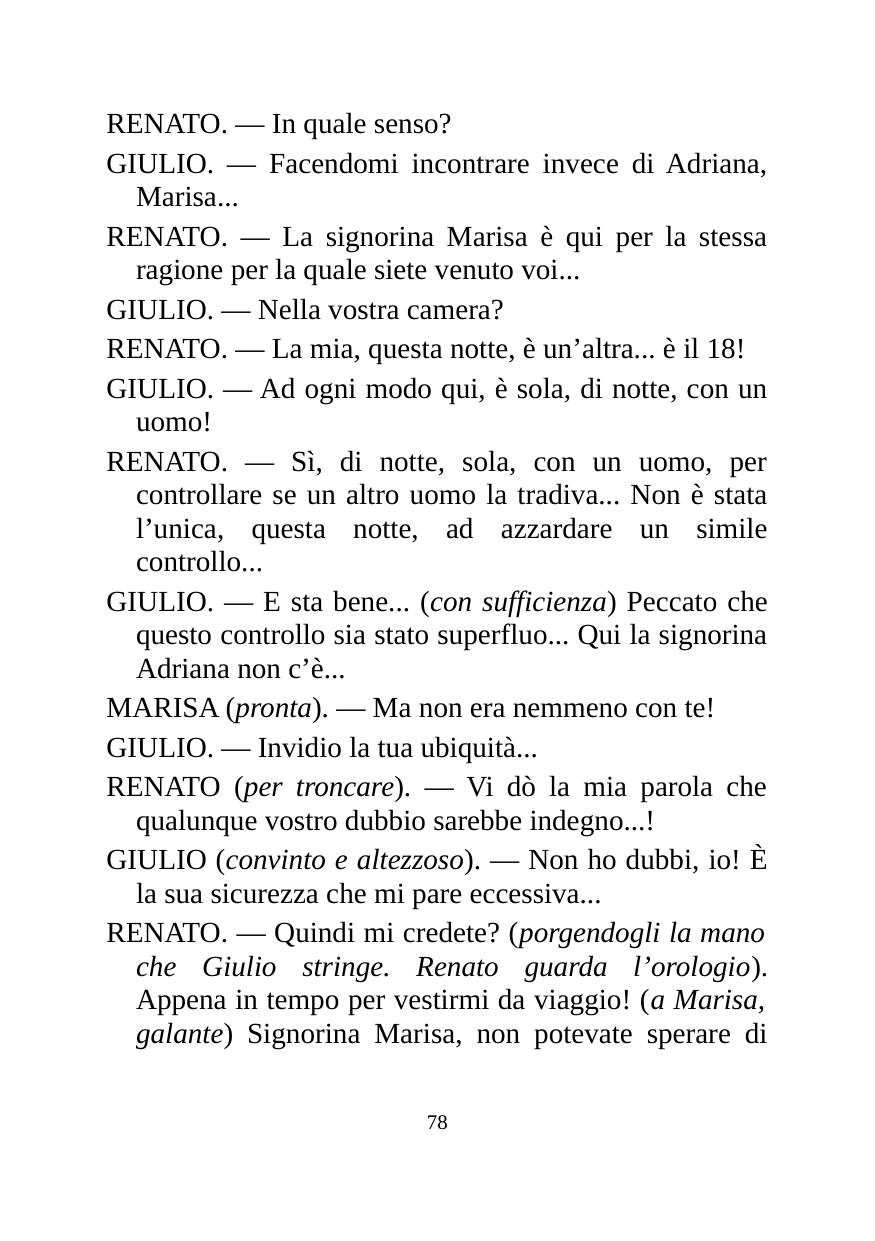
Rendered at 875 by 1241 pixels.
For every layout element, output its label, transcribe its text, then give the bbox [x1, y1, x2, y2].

text GIULIO. — Invidio la tua ubiquità... [106, 730, 768, 763]
text RENATO. — La mia, questa notte, è un’altra... è il 18! [106, 331, 768, 365]
text RENATO. — Sì, di notte, sola, con un uomo, per controllare se un altro uomo la tradiva... Non è stata l’unica, questa notte, ad azzardare un simile controllo... [106, 444, 768, 578]
text MARISA (pronta). — Ma non era nemmeno con te! [106, 690, 768, 724]
text GIULIO. — E sta bene... (con sufficienza) Peccato che questo controllo sia stato superfluo... Qui la signorina Adriana non c’è... [106, 584, 768, 684]
text GIULIO. — Nella vostra camera? [106, 292, 768, 325]
text GIULIO (convinto e altezzoso). — Non ho dubbi, io! È la sua sicurezza che mi pare eccessiva... [106, 842, 768, 909]
text GIULIO. — Ad ogni modo qui, è sola, di notte, con un uomo! [106, 371, 768, 438]
text RENATO. — Quindi mi credete? (porgendogli la mano che Giulio stringe. Renato guarda l’orologio). Appena in tempo per vestirmi da viaggio! (a Marisa, galante) Signorina Marisa, non potevate sperare di [106, 915, 768, 1049]
text RENATO. — La signorina Marisa è qui per la stessa ragione per la quale siete venuto voi... [106, 219, 768, 286]
text RENATO. — In quale senso? [106, 106, 768, 140]
text RENATO (per troncare). — Vi dò la mia parola che qualunque vostro dubbio sarebbe indegno...! [106, 769, 768, 836]
text GIULIO. — Facendomi incontrare invece di Adriana, Marisa... [106, 146, 768, 213]
